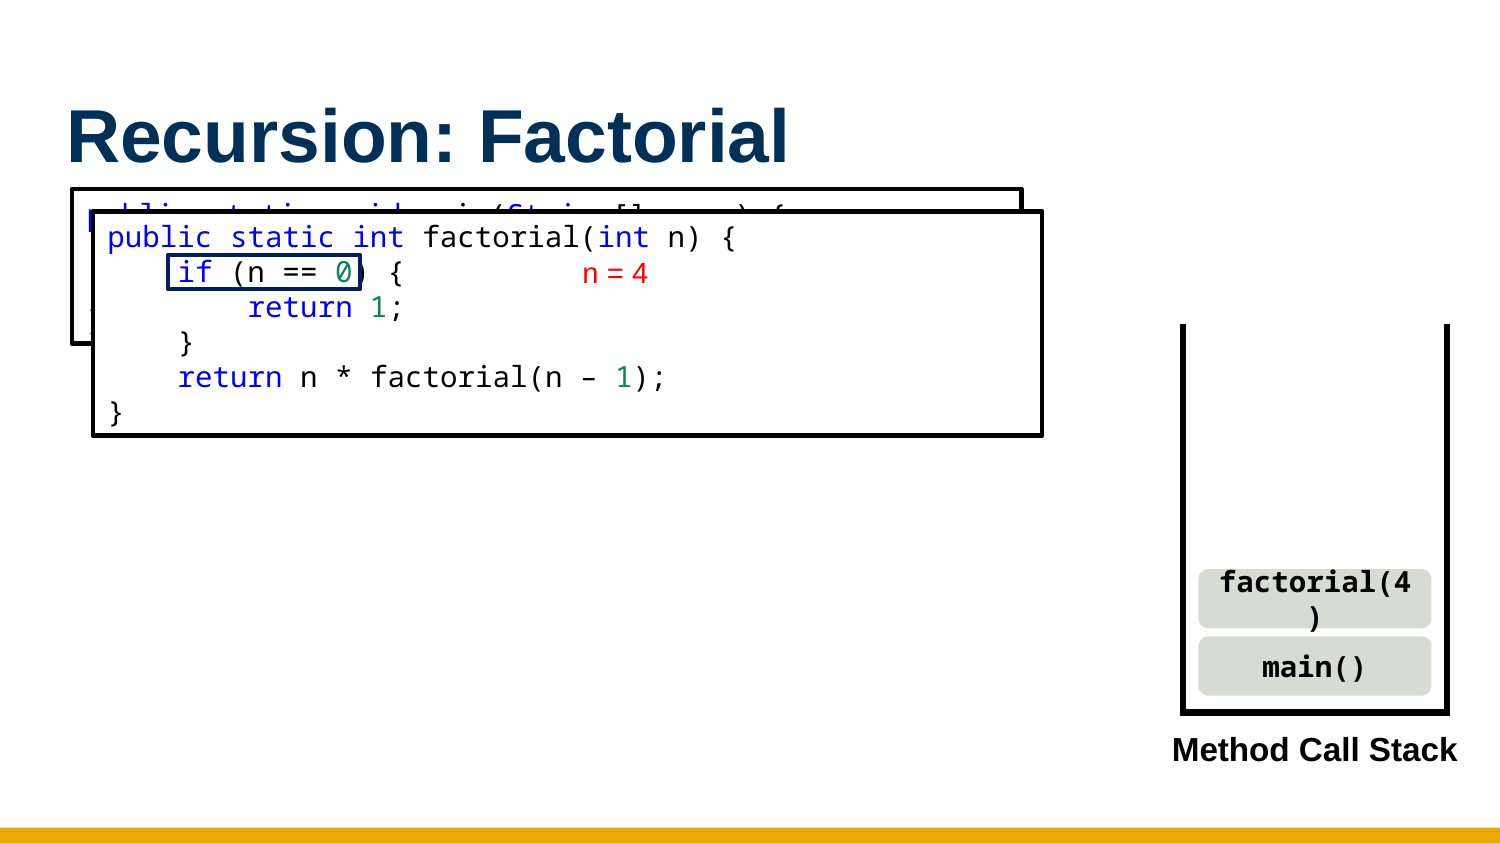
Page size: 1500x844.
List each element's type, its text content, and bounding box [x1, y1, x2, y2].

text_box public static int factorial(int n) { if (n == 0) { return 1; } return n * factorial(n – 1); } [92, 211, 1043, 436]
text_box n = 4 [567, 246, 671, 297]
text_box factorial(4) [1198, 569, 1432, 629]
title Recursion: Factorial [51, 72, 1449, 189]
text_box public static void main(String[] args) { int x = 4; System.out.println(factorial(x)); } [71, 188, 1022, 344]
text_box Method Call Stack [1157, 720, 1474, 776]
text_box main() [1198, 636, 1432, 696]
